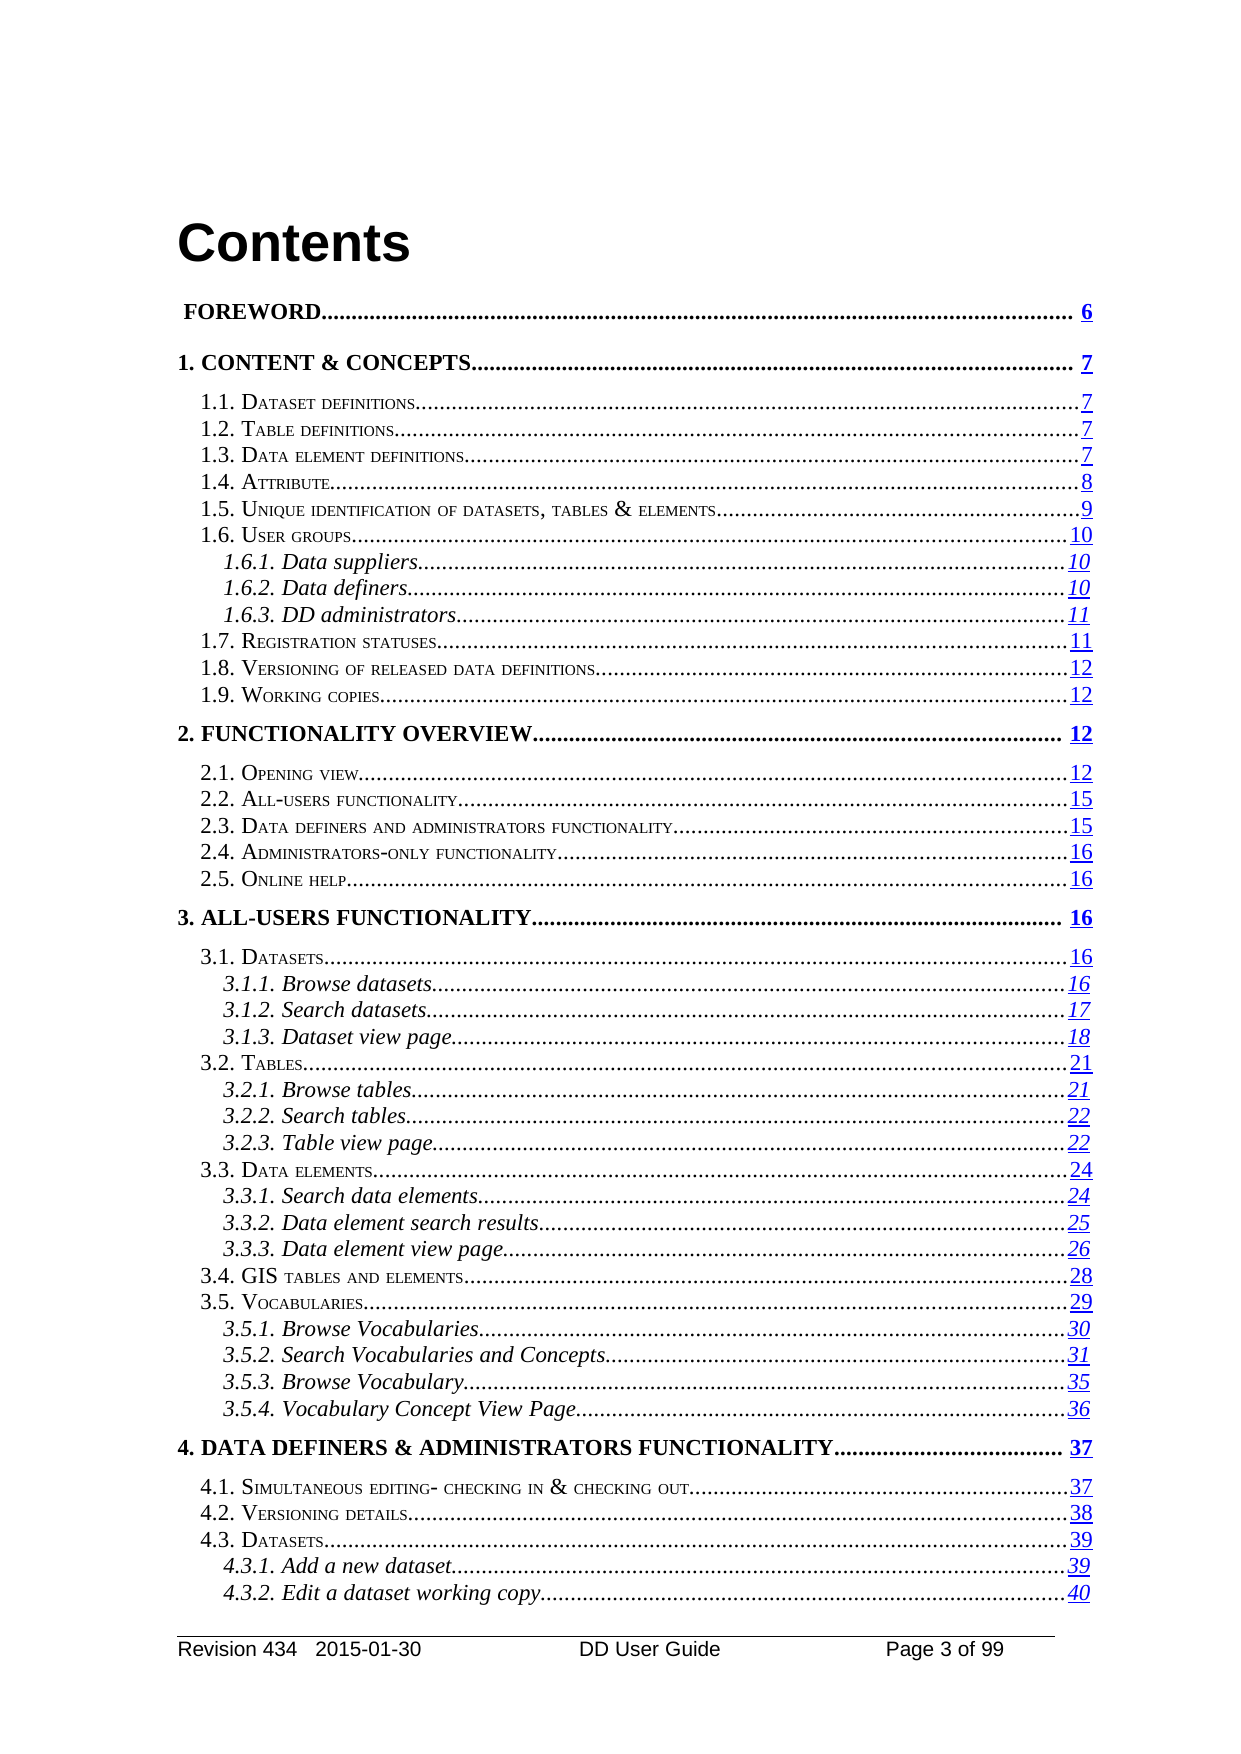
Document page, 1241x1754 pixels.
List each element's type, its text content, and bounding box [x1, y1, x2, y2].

text 2.4. Administrators-only functionality 16 [200, 838, 1092, 865]
text 3.1.3. Dataset view page 18 [223, 1023, 1092, 1049]
text 3.1.1. Browse datasets 16 [223, 969, 1092, 996]
text 4.2. Versioning details 38 [200, 1499, 1092, 1526]
text 1.2. Table definitions 7 [200, 415, 1092, 441]
text 3.4. GIS tables and elements 28 [200, 1262, 1092, 1288]
text 4.3.1. Add a new dataset 39 [223, 1552, 1092, 1579]
text 3.3. Data elements 24 [200, 1155, 1092, 1182]
text 3.5. Vocabularies 29 [200, 1288, 1092, 1315]
text 3.2.1. Browse tables 21 [223, 1076, 1092, 1102]
text 1.9. Working copies 12 [200, 680, 1092, 707]
subtitle Contents [177, 210, 1092, 273]
text 1.3. Data element definitions 7 [200, 441, 1092, 468]
text 3.1.2. Search datasets 17 [223, 996, 1092, 1023]
text 2.5. Online help 16 [200, 865, 1092, 891]
text 1.5. Unique identification of datasets, tables & elements 9 [200, 494, 1092, 521]
text 3.3.1. Search data elements 24 [223, 1182, 1092, 1208]
text 1.6.2. Data definers 10 [223, 574, 1092, 601]
text 3.5.3. Browse Vocabulary 35 [223, 1368, 1092, 1394]
text 1.4. Attribute 8 [200, 468, 1092, 494]
text 3.1. Datasets 16 [200, 943, 1092, 969]
text 3.3.3. Data element view page 26 [223, 1235, 1092, 1262]
text 1.8. Versioning of released data definitions 12 [200, 654, 1092, 680]
text Foreword 6 [177, 298, 1092, 324]
text 3.2.3. Table view page 22 [223, 1129, 1092, 1155]
text 1.6.3. DD administrators 11 [223, 601, 1092, 627]
text 1.6. User groups 10 [200, 521, 1092, 548]
text 1. Content & Concepts 7 [177, 349, 1092, 376]
text 3.5.4. Vocabulary Concept View Page 36 [223, 1394, 1092, 1421]
text 1.7. Registration statuses 11 [200, 627, 1092, 654]
text 2.1. Opening view 12 [200, 758, 1092, 785]
text 3.2. Tables 21 [200, 1049, 1092, 1076]
text 3.5.1. Browse Vocabularies 30 [223, 1315, 1092, 1341]
text 3.3.2. Data element search results 25 [223, 1208, 1092, 1235]
text 2. Functionality overview 12 [177, 719, 1092, 746]
text 1.1. Dataset definitions 7 [200, 388, 1092, 415]
text 2.3. Data definers and administrators functionality 15 [200, 812, 1092, 838]
text 2.2. All-users functionality 15 [200, 785, 1092, 812]
text 3.2.2. Search tables 22 [223, 1102, 1092, 1129]
text 3.5.2. Search Vocabularies and Concepts 31 [223, 1341, 1092, 1368]
text 3. All-users functionality 16 [177, 904, 1092, 930]
text 1.6.1. Data suppliers 10 [223, 548, 1092, 574]
text 4.3. Datasets 39 [200, 1526, 1092, 1552]
text 4. Data definers & administrators functionality 37 [177, 1433, 1092, 1460]
text 4.1. Simultaneous editing- checking in & checking out 37 [200, 1473, 1092, 1499]
text 4.3.2. Edit a dataset working copy 40 [223, 1579, 1092, 1605]
